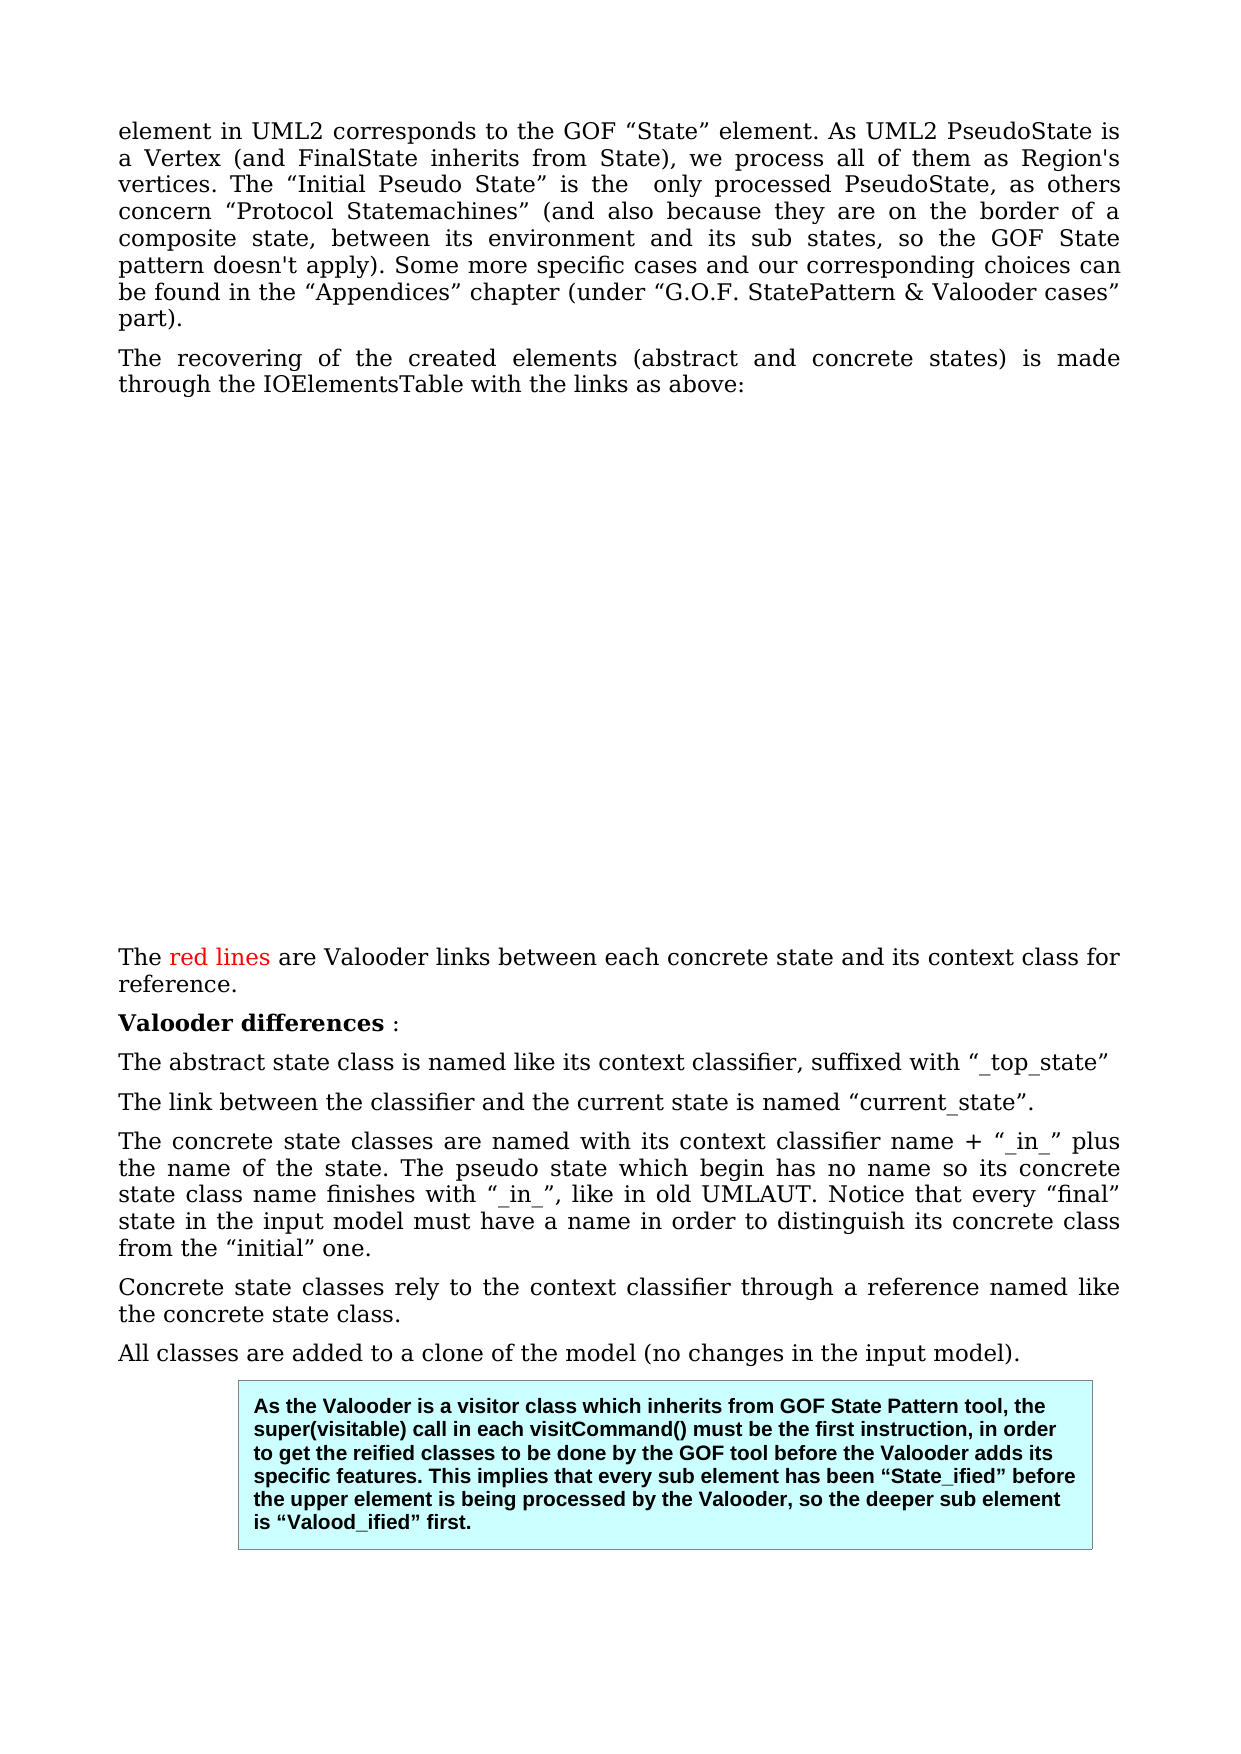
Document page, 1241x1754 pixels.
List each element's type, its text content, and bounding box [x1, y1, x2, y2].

text Concrete state classes rely to the context classifier through a reference named like the concrete state class. [118, 1274, 1122, 1328]
text Valooder differences : [118, 1010, 1122, 1037]
text element in UML2 corresponds to the GOF “State” element. As UML2 PseudoState is a Vertex (and FinalState inherits from State), we process all of them as Region's vertices. The “Initial Pseudo State” is the only processed PseudoState, as others concern “Protocol Statemachines” (and also because they are on the border of a composite state, between its environment and its sub states, so the GOF State pattern doesn't apply). Some more specific cases and our corresponding choices can be found in the “Appendices” chapter (under “G.O.F. StatePattern & Valooder cases” part). [118, 118, 1122, 332]
text The link between the classifier and the current state is named “current_state”. [118, 1089, 1122, 1116]
text The recovering of the created elements (abstract and concrete states) is made through the IOElementsTable with the links as above: [118, 345, 1122, 398]
text All classes are added to a clone of the model (no changes in the input model). [118, 1340, 1122, 1367]
text The red lines are Valooder links between each concrete state and its context class for reference. [118, 411, 1122, 997]
text As the Valooder is a visitor class which inherits from GOF State Pattern tool, the super(visitable) call in each visitCommand() must be the first instruction, in order to get the reified classes to be done by the GOF tool before the Valooder adds its specific features. This implies that every sub element has been “State_ified” before the upper element is being processed by the Valooder, so the deeper sub element is “Valood_ified” first. [239, 1381, 1092, 1549]
text The abstract state class is named like its context classifier, suffixed with “_top_state” [118, 1049, 1122, 1076]
text The concrete state classes are named with its context classifier name + “_in_” plus the name of the state. The pseudo state which begin has no name so its concrete state class name finishes with “_in_”, like in old UMLAUT. Notice that every “final” state in the input model must have a name in order to distinguish its concrete class from the “initial” one. [118, 1128, 1122, 1262]
